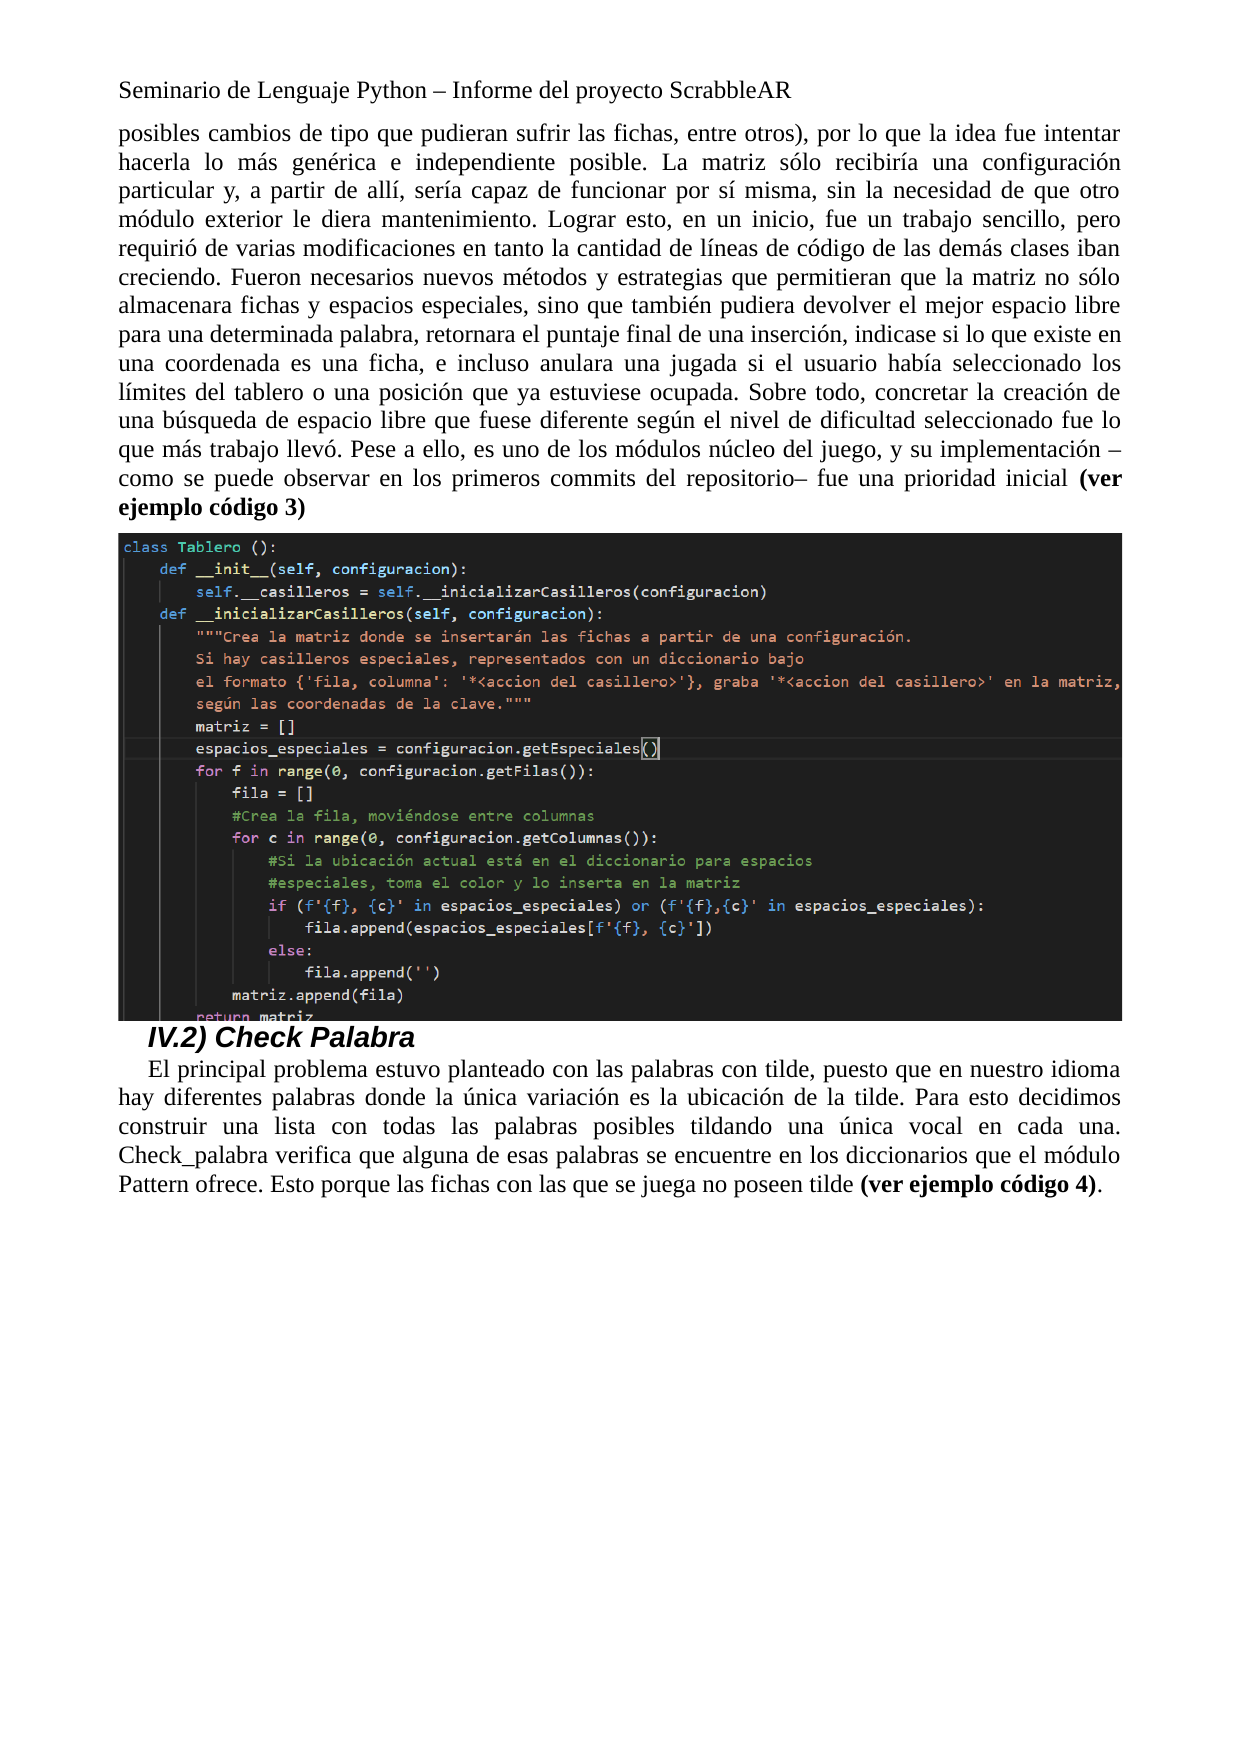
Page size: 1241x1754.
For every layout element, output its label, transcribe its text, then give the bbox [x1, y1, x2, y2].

text El principal problema estuvo planteado con las palabras con tilde, puesto que en nuestro idioma hay diferentes palabras donde la única variación es la ubicación de la tilde. Para esto decidimos construir una lista con todas las palabras posibles tildando una única vocal en cada una. Check_palabra verifica que alguna de esas palabras se encuentre en los diccionarios que el módulo Pattern ofrece. Esto porque las fichas con las que se juega no poseen tilde (ver ejemplo código 4). [118, 1054, 1122, 1197]
text posibles cambios de tipo que pudieran sufrir las fichas, entre otros), por lo que la idea fue intentar hacerla lo más genérica e independiente posible. La matriz sólo recibiría una configuración particular y, a partir de allí, sería capaz de funcionar por sí misma, sin la necesidad de que otro módulo exterior le diera mantenimiento. Lograr esto, en un inicio, fue un trabajo sencillo, pero requirió de varias modificaciones en tanto la cantidad de líneas de código de las demás clases iban creciendo. Fueron necesarios nuevos métodos y estrategias que permitieran que la matriz no sólo almacenara fichas y espacios especiales, sino que también pudiera devolver el mejor espacio libre para una determinada palabra, retornara el puntaje final de una inserción, indicase si lo que existe en una coordenada es una ficha, e incluso anulara una jugada si el usuario había seleccionado los límites del tablero o una posición que ya estuviese ocupada. Sobre todo, concretar la creación de una búsqueda de espacio libre que fuese diferente según el nivel de dificultad seleccionado fue lo que más trabajo llevó. Pese a ello, es uno de los módulos núcleo del juego, y su implementación –como se puede observar en los primeros commits del repositorio– fue una prioridad inicial (ver ejemplo código 3) [118, 118, 1122, 521]
subtitle [118, 521, 1122, 533]
subtitle IV.2) Check Palabra [118, 1021, 1122, 1054]
